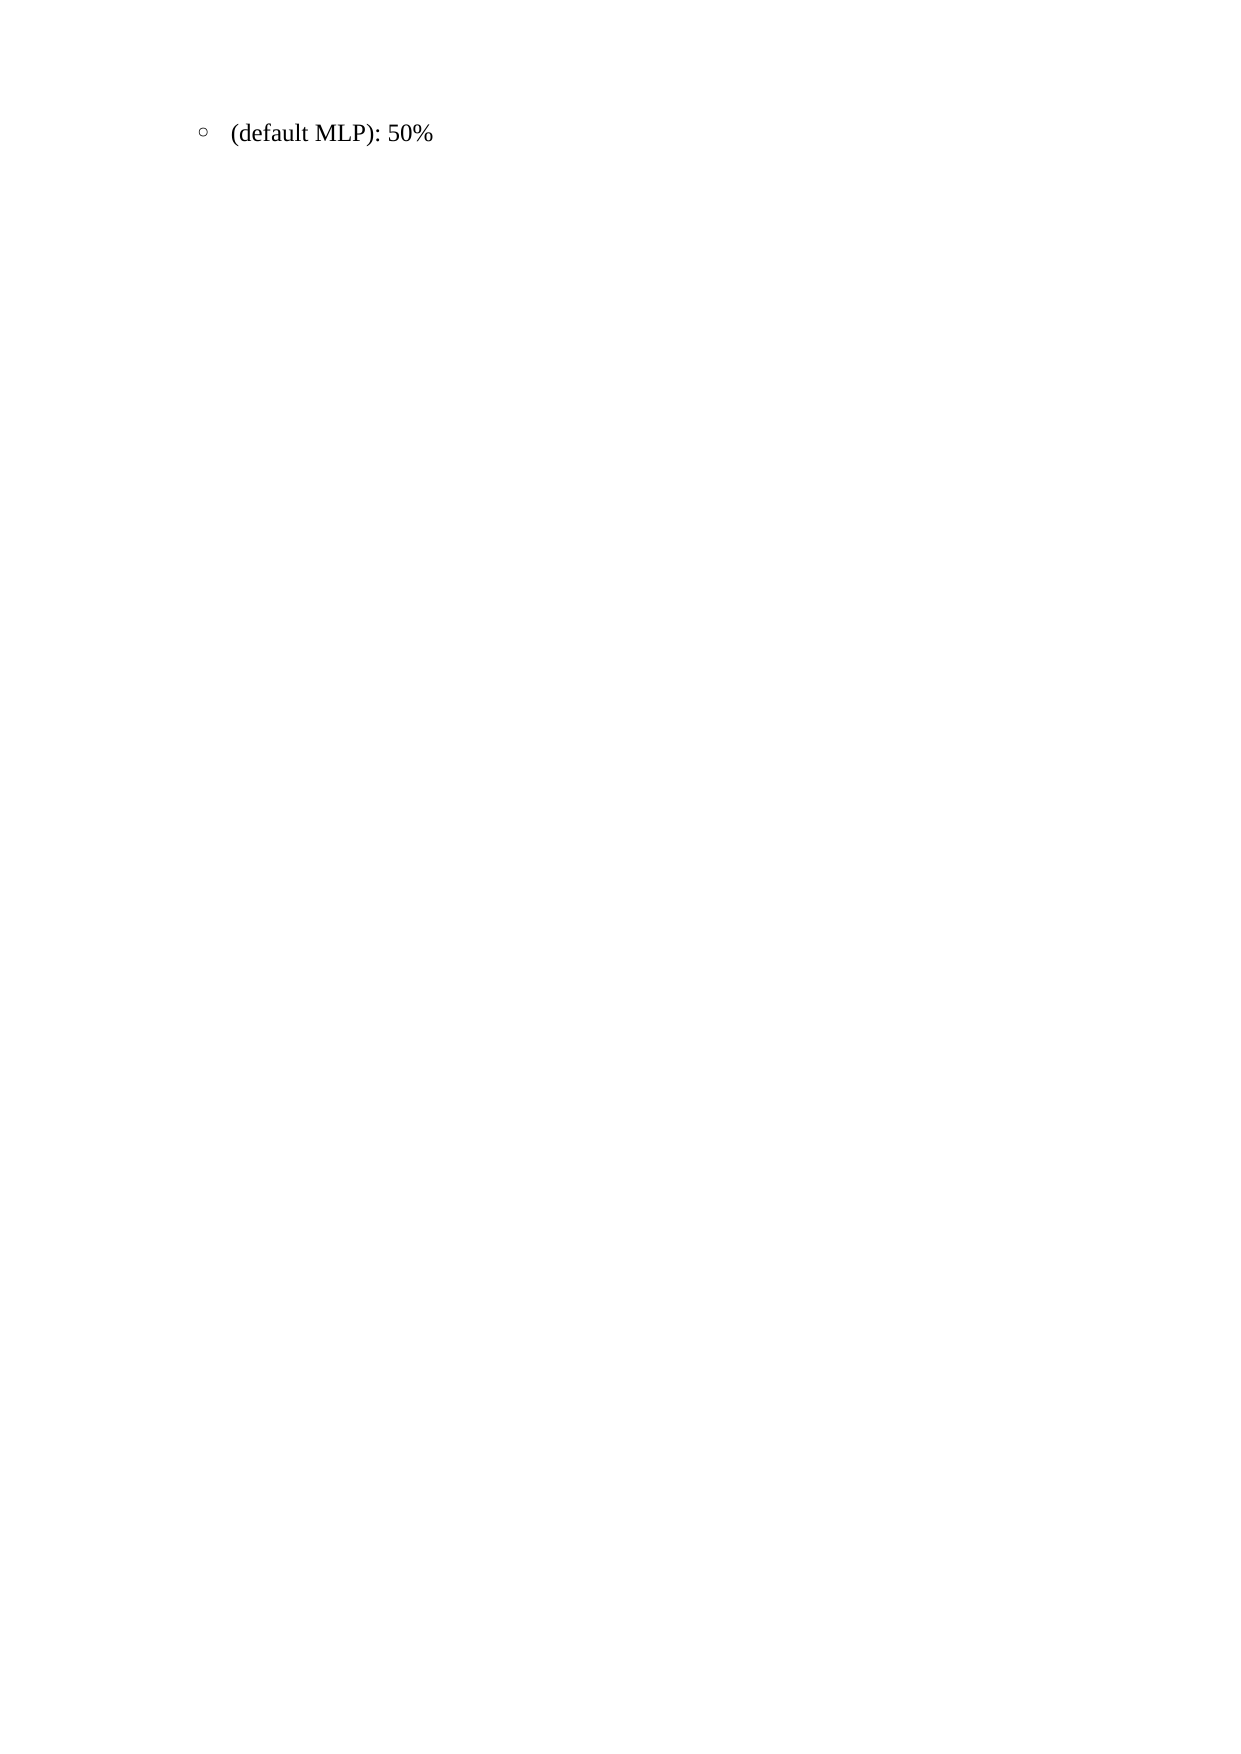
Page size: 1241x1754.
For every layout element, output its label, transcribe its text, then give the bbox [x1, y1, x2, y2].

list (default MLP): 50% [193, 118, 1122, 147]
